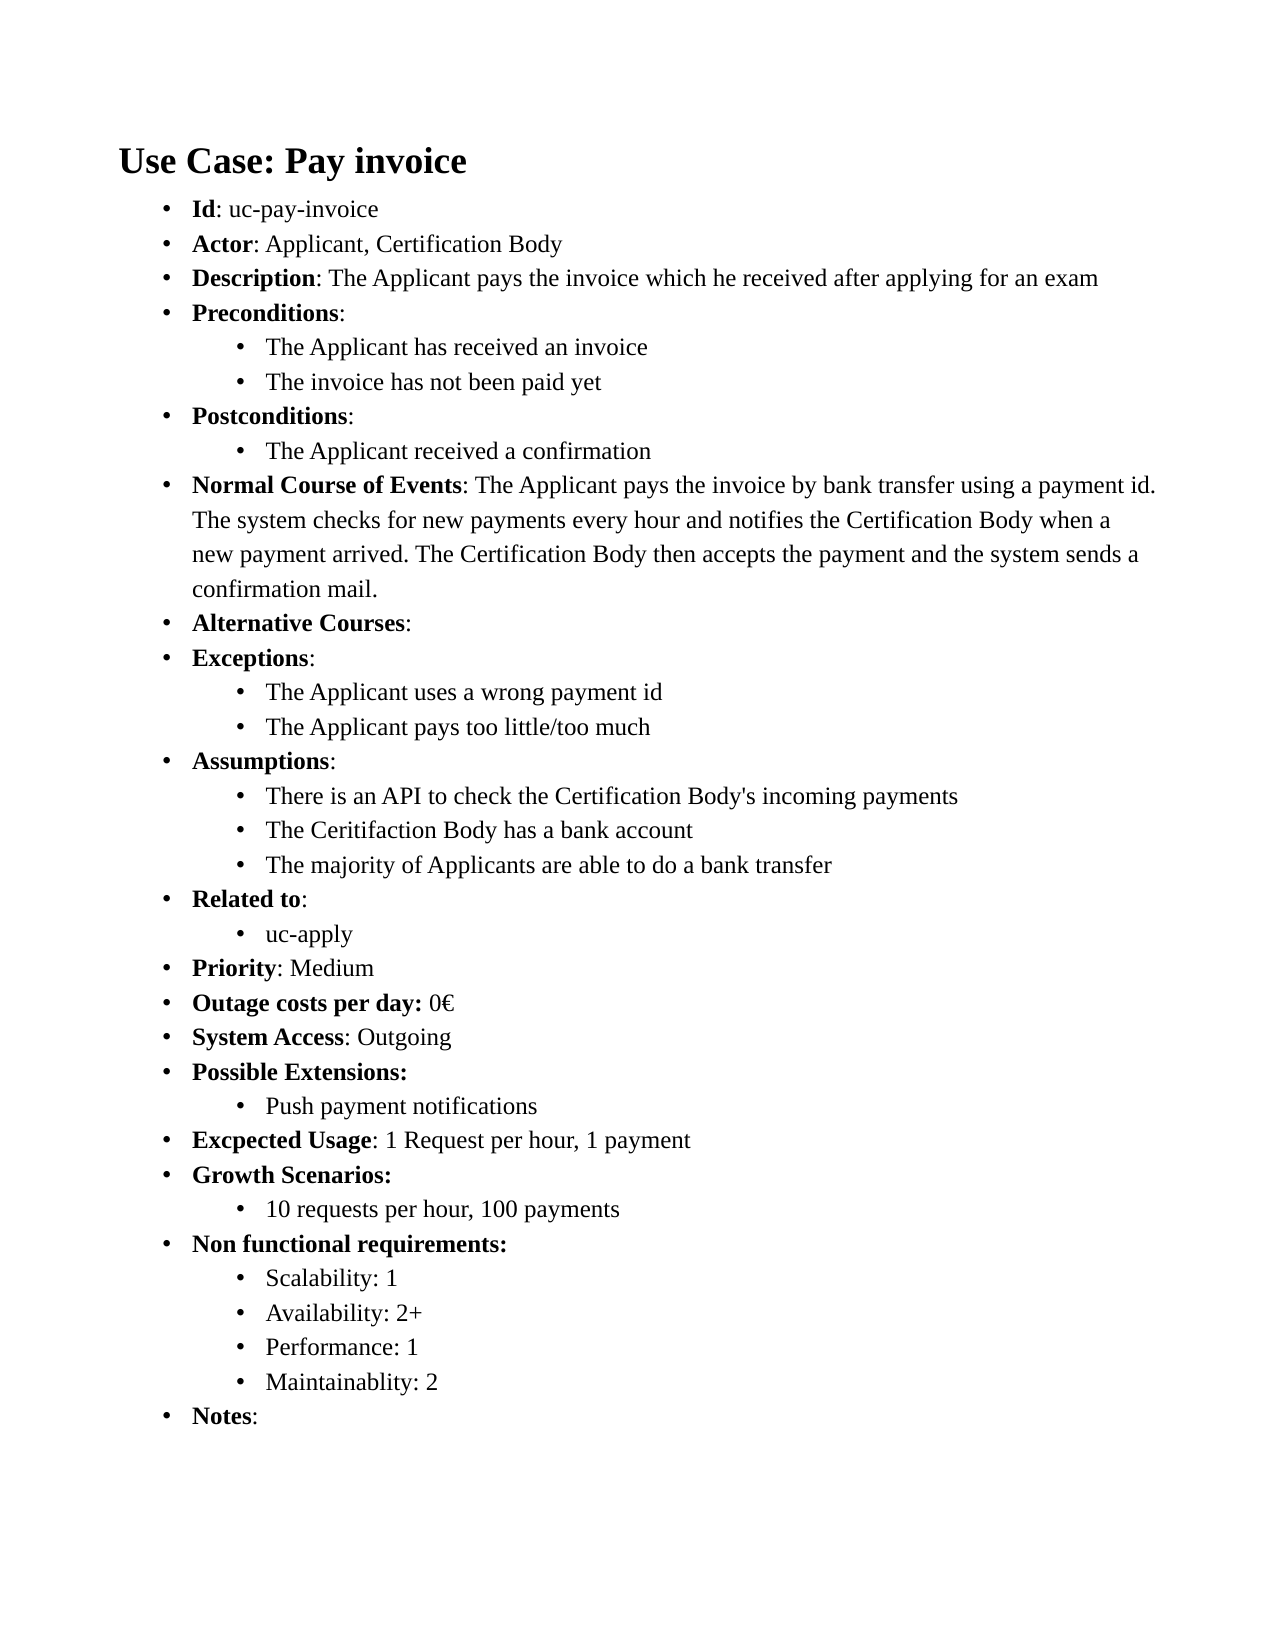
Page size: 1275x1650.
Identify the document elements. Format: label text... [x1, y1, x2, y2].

list The Applicant uses a wrong payment id [236, 677, 1157, 706]
list Push payment notifications [236, 1091, 1157, 1120]
list Maintainablity: 2 [236, 1367, 1157, 1396]
list The Applicant has received an invoice [236, 332, 1157, 361]
list Alternative Courses: [162, 608, 1157, 637]
list Description: The Applicant pays the invoice which he received after applying for an exam [162, 263, 1157, 292]
list Non functional requirements: [162, 1229, 1157, 1258]
subtitle Use Case: Pay invoice [118, 139, 1157, 182]
list uc-apply [236, 919, 1157, 947]
list Possible Extensions: [162, 1057, 1157, 1085]
list The majority of Applicants are able to do a bank transfer [236, 850, 1157, 878]
list Assumptions: [162, 746, 1157, 775]
list Excpected Usage: 1 Request per hour, 1 payment [162, 1126, 1157, 1154]
list Notes: [162, 1401, 1157, 1430]
list Priority: Medium [162, 953, 1157, 982]
list Exceptions: [162, 643, 1157, 672]
list Preconditions: [162, 298, 1157, 327]
list Availability: 2+ [236, 1298, 1157, 1327]
list Id: uc-pay-invoice [162, 194, 1157, 223]
list Growth Scenarios: [162, 1160, 1157, 1189]
list There is an API to check the Certification Body's incoming payments [236, 781, 1157, 809]
list 10 requests per hour, 100 payments [236, 1194, 1157, 1223]
list Actor: Applicant, Certification Body [162, 229, 1157, 258]
list Outage costs per day: 0€ [162, 988, 1157, 1016]
list Related to: [162, 884, 1157, 913]
list Normal Course of Events: The Applicant pays the invoice by bank transfer using a payment id. The system checks for new payments every hour and notifies the Certification Body when a new payment arrived. The Certification Body then accepts the payment and the system sends a confirmation mail. [162, 470, 1157, 603]
list Postconditions: [162, 401, 1157, 430]
list The invoice has not been paid yet [236, 367, 1157, 396]
list The Applicant pays too little/too much [236, 712, 1157, 741]
list The Applicant received a confirmation [236, 436, 1157, 465]
list System Access: Outgoing [162, 1022, 1157, 1051]
list Performance: 1 [236, 1332, 1157, 1361]
list Scalability: 1 [236, 1263, 1157, 1292]
list The Ceritifaction Body has a bank account [236, 815, 1157, 844]
